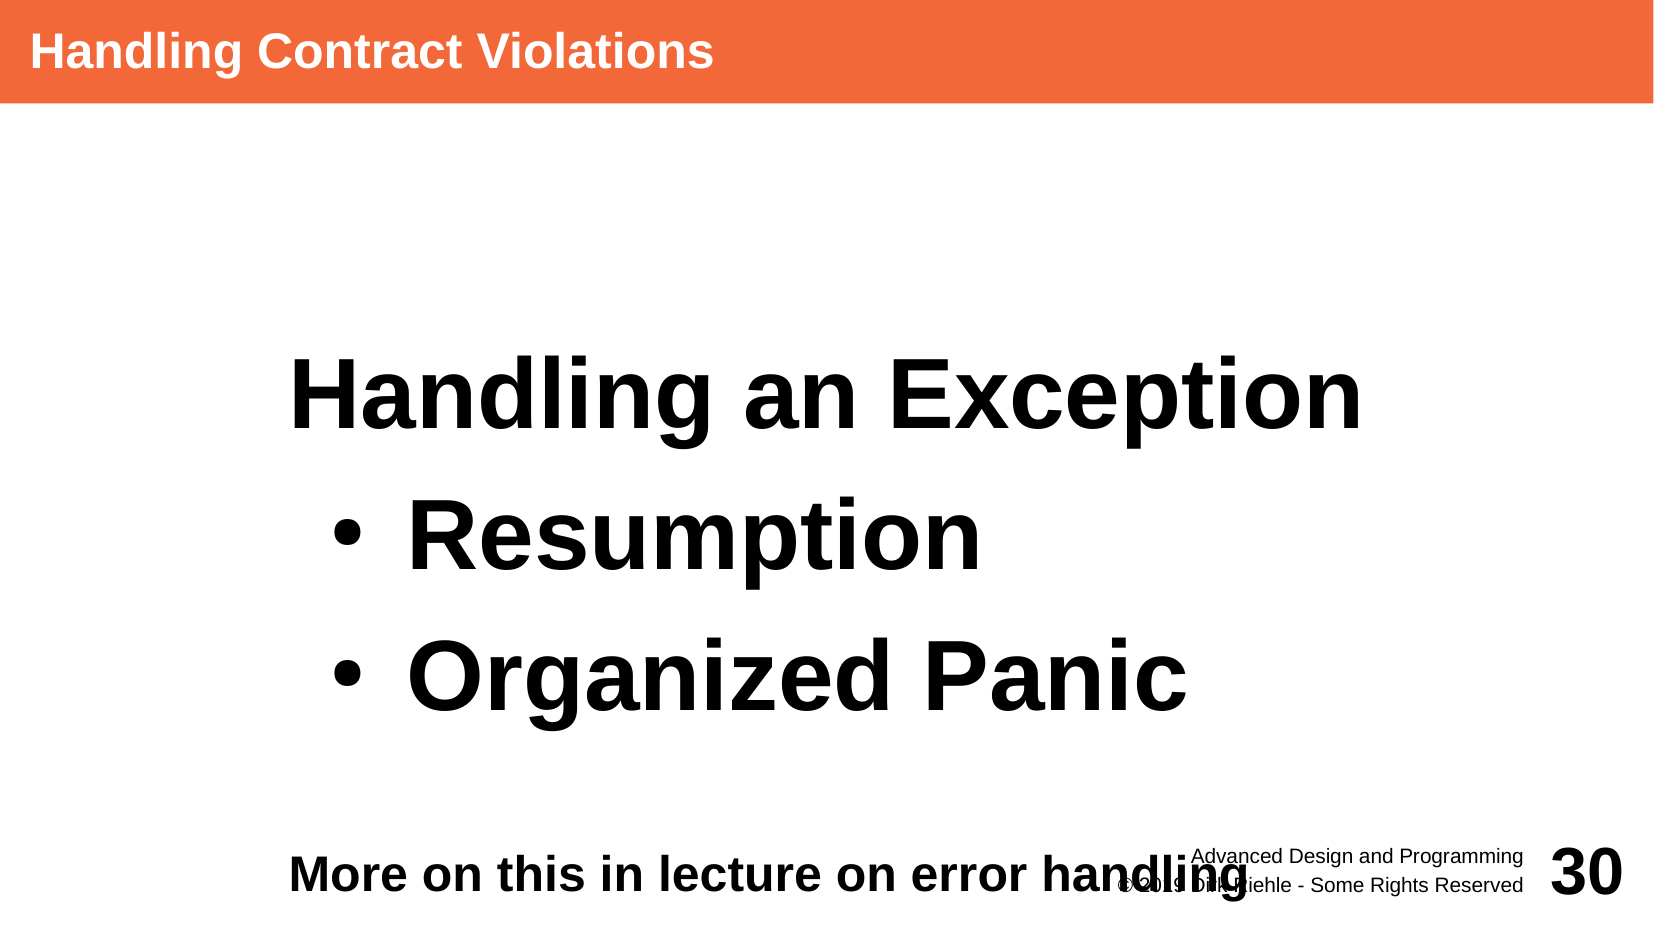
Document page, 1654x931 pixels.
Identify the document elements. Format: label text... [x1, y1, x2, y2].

subtitle Handling an Exception Resumption Organized Panic More on this in lecture on error handling [29, 177, 1625, 931]
title Handling Contract Violations [0, 0, 1654, 104]
